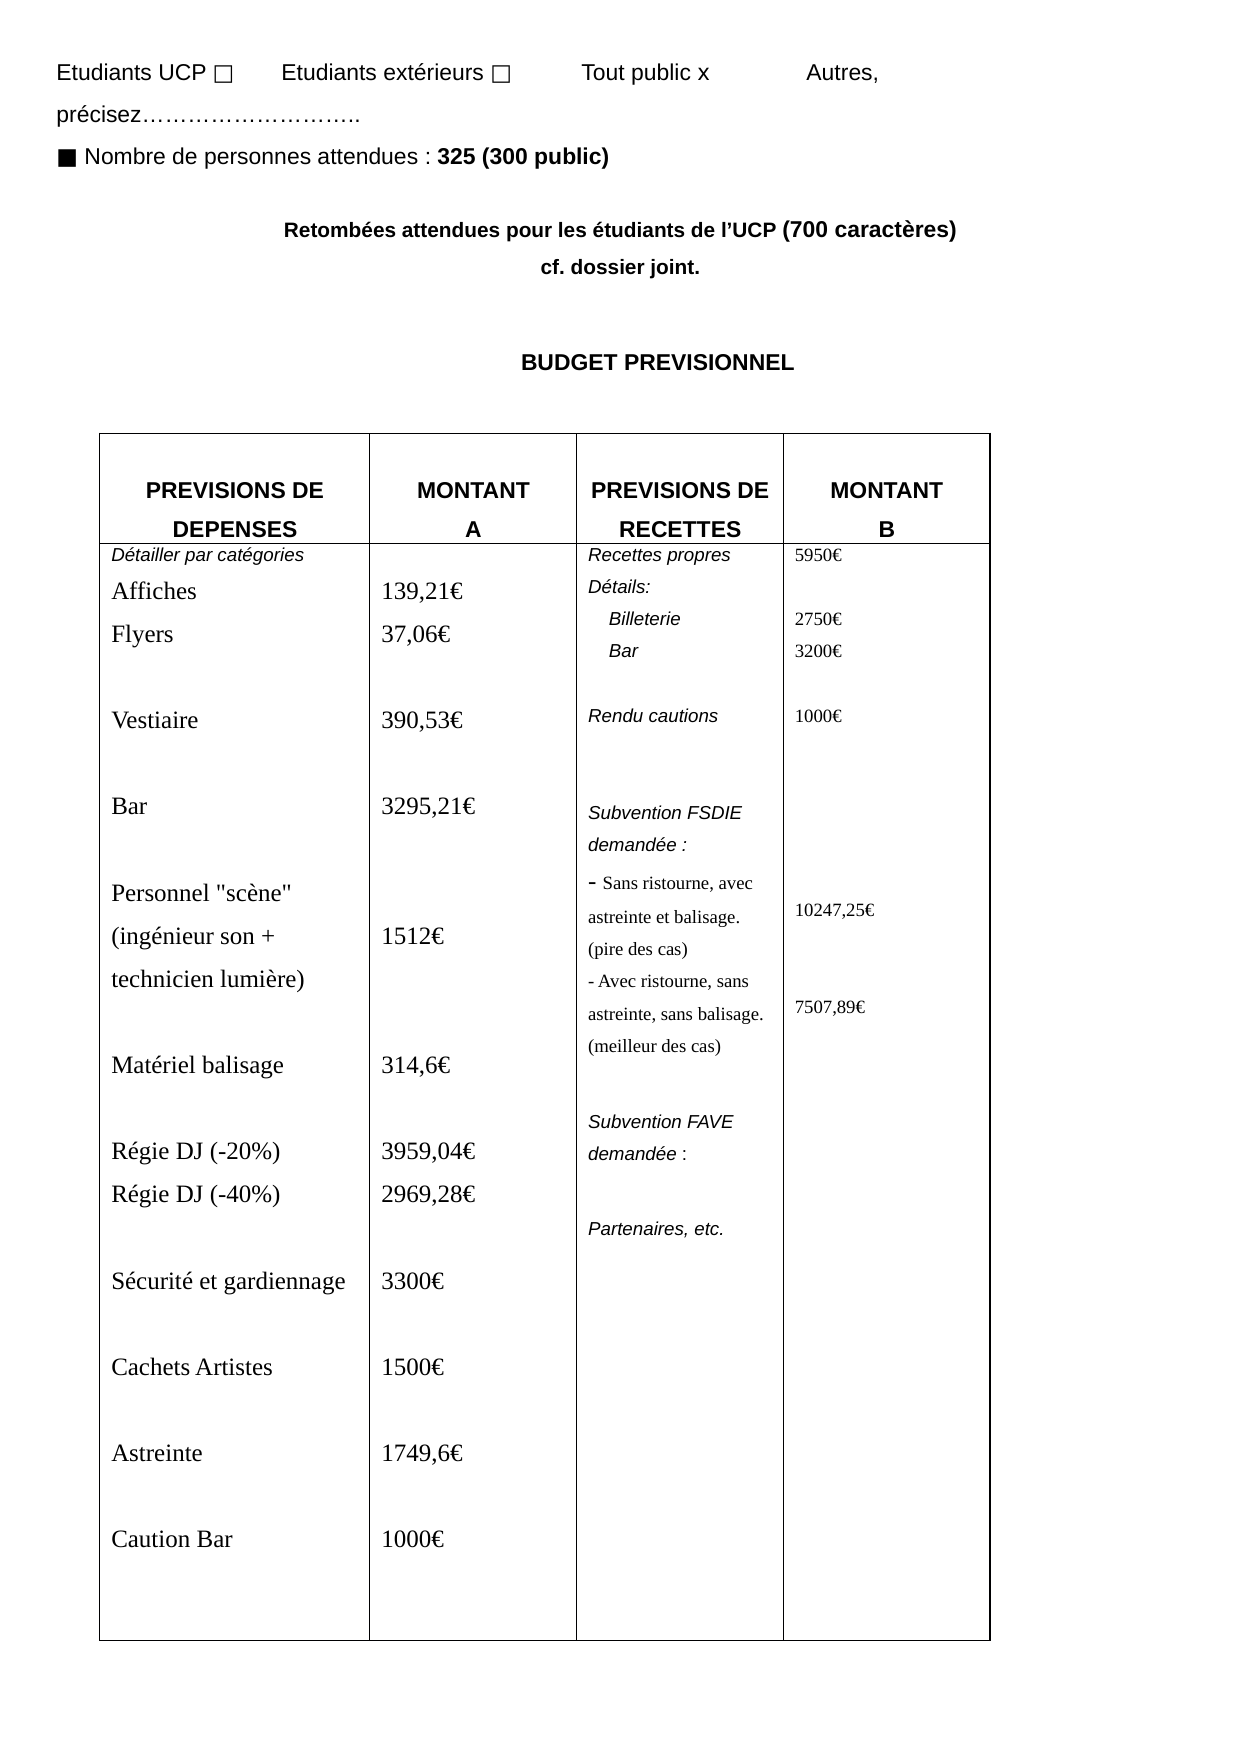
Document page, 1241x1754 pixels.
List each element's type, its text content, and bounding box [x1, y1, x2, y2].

table_cell Détailler par catégories Affiches Flyers Vestiaire Bar Personnel "scène" (ingénieur son + technicien lumière) Matériel balisage Régie DJ (-20%) Régie DJ (-40%) Sécurité et gardiennage Cachets Artistes Astreinte Caution Bar [100, 544, 369, 1639]
table_header MONTANT B [784, 434, 989, 542]
table_header MONTANT A [370, 434, 576, 542]
text Etudiants UCP □ Etudiants extérieurs □ Tout public x Autres, précisez……………………….. [56, 56, 1184, 127]
text cf. dossier joint. [56, 255, 1184, 279]
table_header PREVISIONS DE RECETTES [577, 434, 783, 542]
list BUDGET PREVISIONNEL [56, 348, 1184, 375]
table_cell 139,21€ 37,06€ 390,53€ 3295,21€ 1512€ 314,6€ 3959,04€ 2969,28€ 3300€ 1500€ 1749,6€ 1000€ [370, 544, 576, 1639]
text ■ Nombre de personnes attendues : 325 (300 public) [56, 140, 1184, 171]
table_cell Recettes propres Détails: Billeterie Bar Rendu cautions Subvention FSDIE demandée : - Sans ristourne, avec astreinte et balisage. (pire des cas) - Avec ristourne, sans astreinte, sans balisage. (meilleur des cas) Subvention FAVE demandée : Partenaires, etc. [577, 544, 783, 1639]
table_cell 5950€ 2750€ 3200€ 1000€ 10247,25€ 7507,89€ [784, 544, 989, 1639]
text Retombées attendues pour les étudiants de l’UCP (700 caractères) [56, 216, 1184, 242]
table_header PREVISIONS DE DEPENSES [100, 434, 369, 542]
